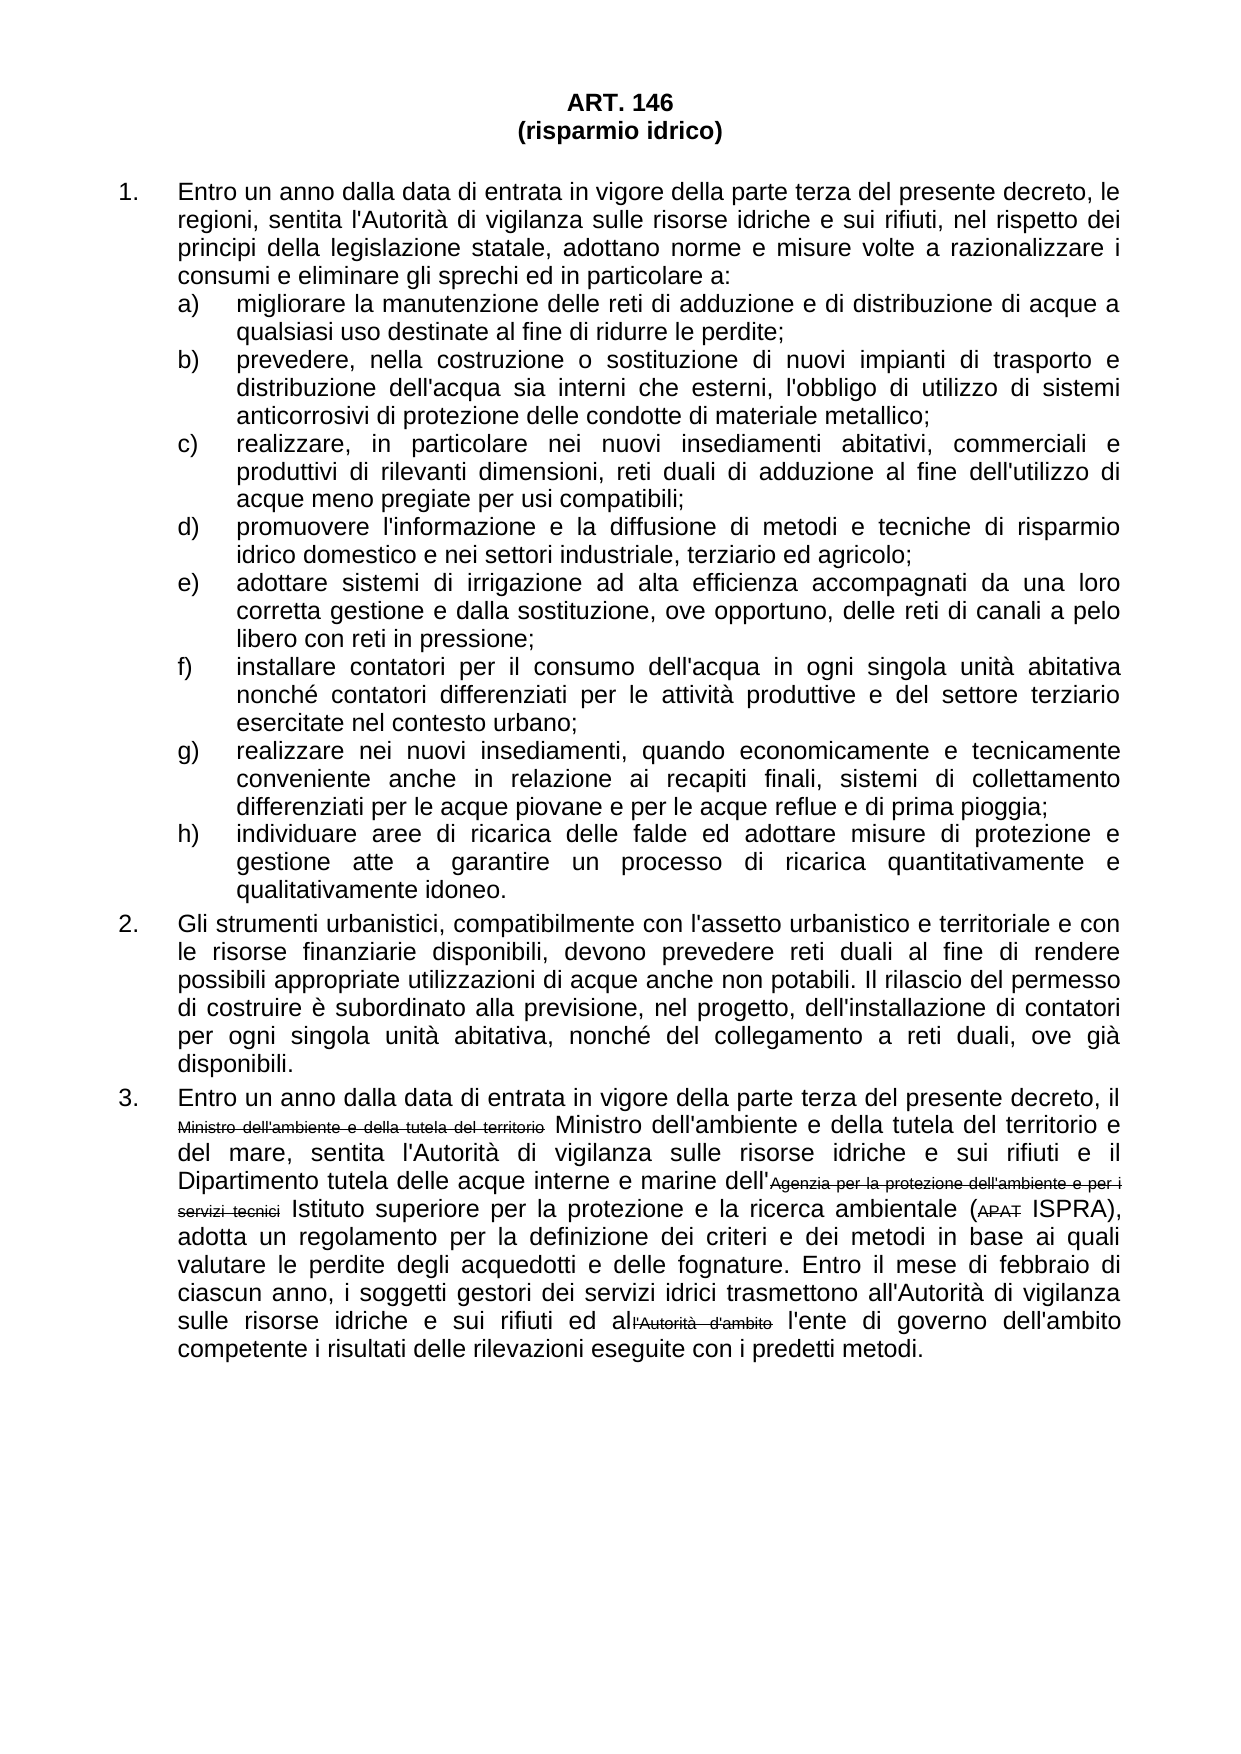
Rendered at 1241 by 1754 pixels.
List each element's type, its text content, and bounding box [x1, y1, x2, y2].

text c) realizzare, in particolare nei nuovi insediamenti abitativi, commerciali e produttivi di rilevanti dimensioni, reti duali di adduzione al fine dell'utilizzo di acque meno pregiate per usi compatibili; [177, 429, 1122, 513]
text h) individuare aree di ricarica delle falde ed adottare misure di protezione e gestione atte a garantire un processo di ricarica quantitativamente e qualitativamente idoneo. [177, 820, 1122, 904]
text g) realizzare nei nuovi insediamenti, quando economicamente e tecnicamente conveniente anche in relazione ai recapiti finali, sistemi di collettamento differenziati per le acque piovane e per le acque reflue e di prima pioggia; [177, 737, 1122, 820]
subtitle ART. 146 (risparmio idrico) [118, 88, 1122, 144]
text 2. Gli strumenti urbanistici, compatibilmente con l'assetto urbanistico e territoriale e con le risorse finanziarie disponibili, devono prevedere reti duali al fine di rendere possibili appropriate utilizzazioni di acque anche non potabili. Il rilascio del permesso di costruire è subordinato alla previsione, nel progetto, dell'installazione di contatori per ogni singola unità abitativa, nonché del collegamento a reti duali, ove già disponibili. [118, 910, 1122, 1077]
text 1. Entro un anno dalla data di entrata in vigore della parte terza del presente decreto, le regioni, sentita l'Autorità di vigilanza sulle risorse idriche e sui rifiuti, nel rispetto dei principi della legislazione statale, adottano norme e misure volte a razionalizzare i consumi e eliminare gli sprechi ed in particolare a: [118, 178, 1122, 290]
text 3. Entro un anno dalla data di entrata in vigore della parte terza del presente decreto, il Ministro dell'ambiente e della tutela del territorio Ministro dell'ambiente e della tutela del territorio e del mare, sentita l'Autorità di vigilanza sulle risorse idriche e sui rifiuti e il Dipartimento tutela delle acque interne e marine dell'Agenzia per la protezione dell'ambiente e per i servizi tecnici Istituto superiore per la protezione e la ricerca ambientale (APAT ISPRA), adotta un regolamento per la definizione dei criteri e dei metodi in base ai quali valutare le perdite degli acquedotti e delle fognature. Entro il mese di febbraio di ciascun anno, i soggetti gestori dei servizi idrici trasmettono all'Autorità di vigilanza sulle risorse idriche e sui rifiuti ed all'Autorità d'ambito l'ente di governo dell'ambito competente i risultati delle rilevazioni eseguite con i predetti metodi. [118, 1083, 1122, 1363]
text f) installare contatori per il consumo dell'acqua in ogni singola unità abitativa nonché contatori differenziati per le attività produttive e del settore terziario esercitate nel contesto urbano; [177, 653, 1122, 737]
text b) prevedere, nella costruzione o sostituzione di nuovi impianti di trasporto e distribuzione dell'acqua sia interni che esterni, l'obbligo di utilizzo di sistemi anticorrosivi di protezione delle condotte di materiale metallico; [177, 346, 1122, 429]
text a) migliorare la manutenzione delle reti di adduzione e di distribuzione di acque a qualsiasi uso destinate al fine di ridurre le perdite; [177, 290, 1122, 346]
text e) adottare sistemi di irrigazione ad alta efficienza accompagnati da una loro corretta gestione e dalla sostituzione, ove opportuno, delle reti di canali a pelo libero con reti in pressione; [177, 569, 1122, 653]
text d) promuovere l'informazione e la diffusione di metodi e tecniche di risparmio idrico domestico e nei settori industriale, terziario ed agricolo; [177, 513, 1122, 569]
